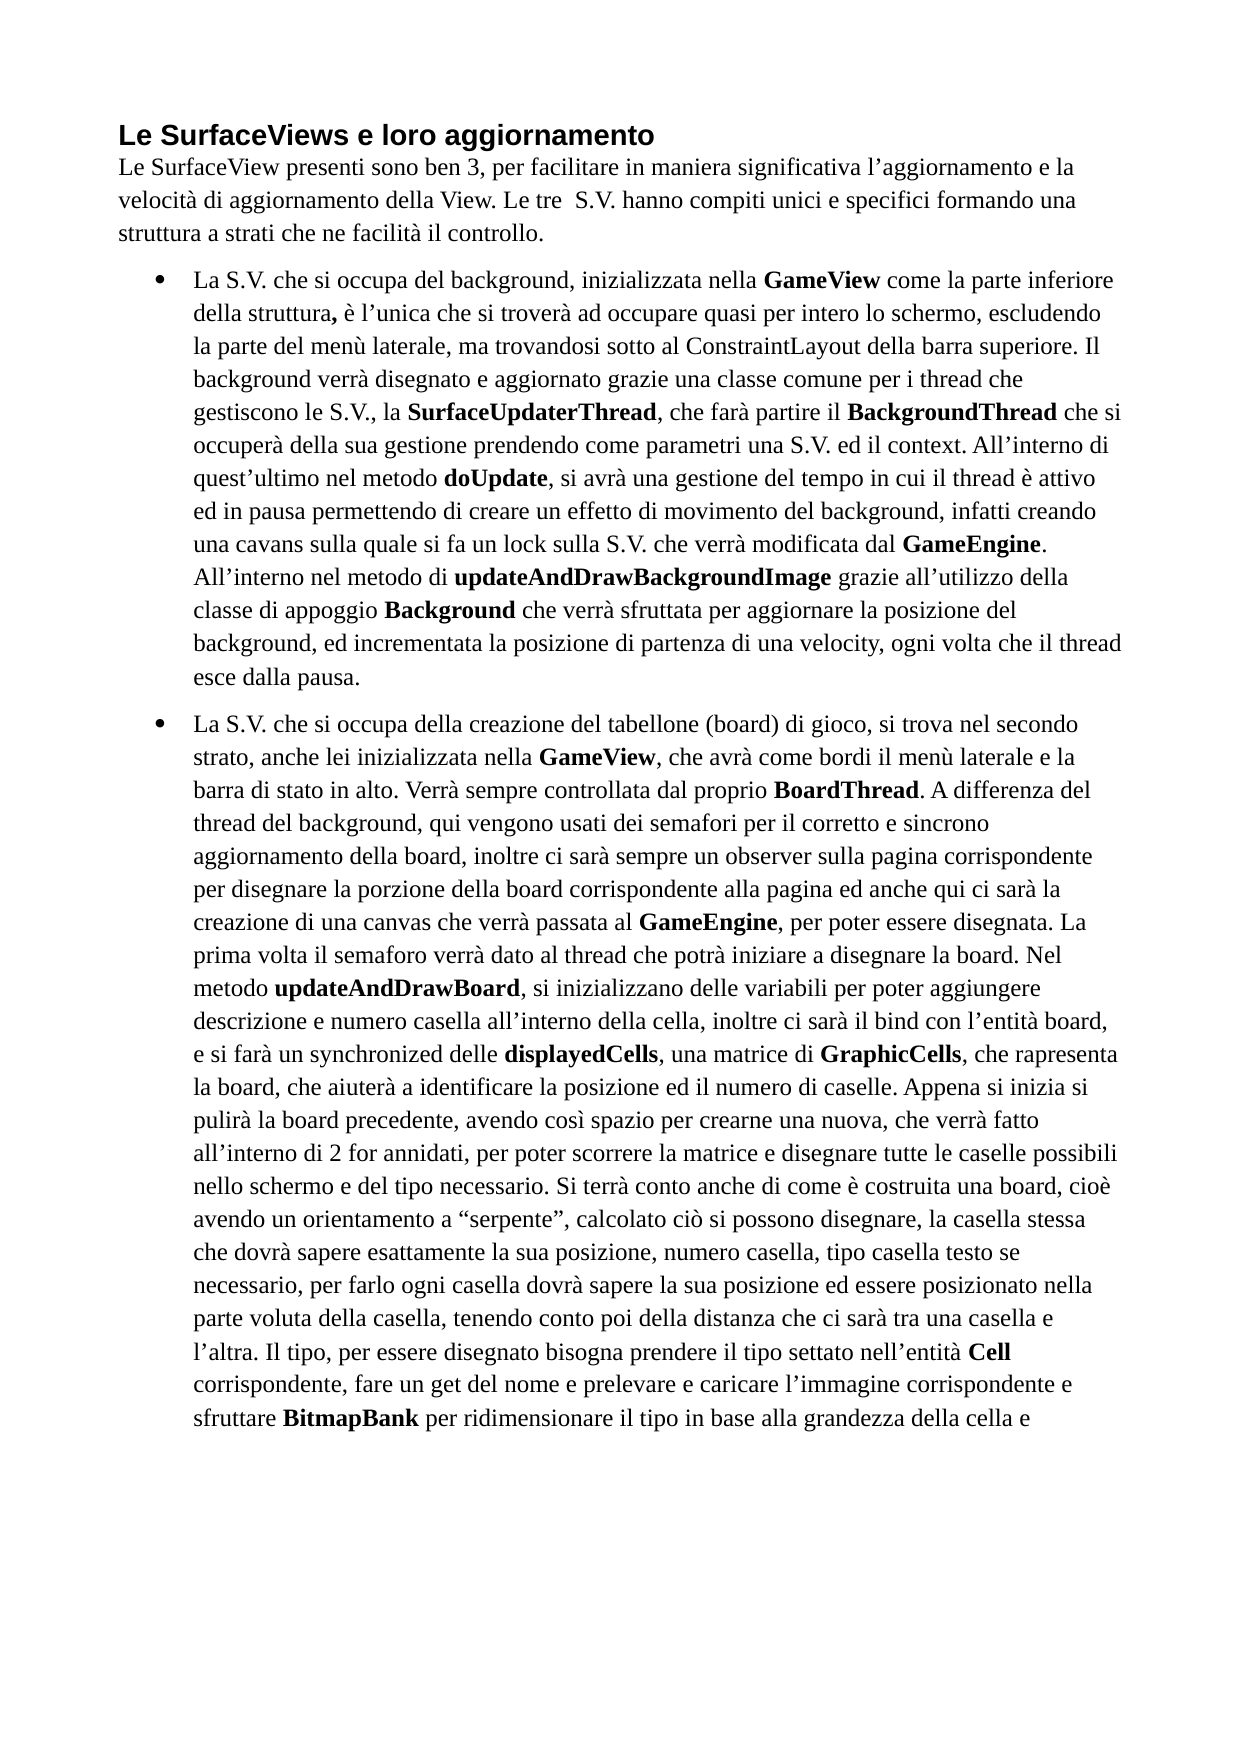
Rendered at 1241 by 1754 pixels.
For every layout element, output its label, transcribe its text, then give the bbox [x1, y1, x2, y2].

list La S.V. che si occupa della creazione del tabellone (board) di gioco, si trova nel secondo strato, anche lei inizializzata nella GameView, che avrà come bordi il menù laterale e la barra di stato in alto. Verrà sempre controllata dal proprio BoardThread. A differenza del thread del background, qui vengono usati dei semafori per il corretto e sincrono aggiornamento della board, inoltre ci sarà sempre un observer sulla pagina corrispondente per disegnare la porzione della board corrispondente alla pagina ed anche qui ci sarà la creazione di una canvas che verrà passata al GameEngine, per poter essere disegnata. La prima volta il semaforo verrà dato al thread che potrà iniziare a disegnare la board. Nel metodo updateAndDrawBoard, si inizializzano delle variabili per poter aggiungere descrizione e numero casella all’interno della cella, inoltre ci sarà il bind con l’entità board, e si farà un synchronized delle displayedCells, una matrice di GraphicCells, che rapresenta la board, che aiuterà a identificare la posizione ed il numero di caselle. Appena si inizia si pulirà la board precedente, avendo così spazio per crearne una nuova, che verrà fatto all’interno di 2 for annidati, per poter scorrere la matrice e disegnare tutte le caselle possibili nello schermo e del tipo necessario. Si terrà conto anche di come è costruita una board, cioè avendo un orientamento a “serpente”, calcolato ciò si possono disegnare, la casella stessa che dovrà sapere esattamente la sua posizione, numero casella, tipo casella testo se necessario, per farlo ogni casella dovrà sapere la sua posizione ed essere posizionato nella parte voluta della casella, tenendo conto poi della distanza che ci sarà tra una casella e l’altra. Il tipo, per essere disegnato bisogna prendere il tipo settato nell’entità Cell corrispondente, fare un get del nome e prelevare e caricare l’immagine corrispondente e sfruttare BitmapBank per ridimensionare il tipo in base alla grandezza della cella e [156, 709, 1122, 1431]
subtitle Le SurfaceViews e loro aggiornamento [118, 118, 1122, 152]
text Le SurfaceView presenti sono ben 3, per facilitare in maniera significativa l’aggiornamento e la velocità di aggiornamento della View. Le tre S.V. hanno compiti unici e specifici formando una struttura a strati che ne facilità il controllo. [118, 152, 1122, 246]
list La S.V. che si occupa del background, inizializzata nella GameView come la parte inferiore della struttura, è l’unica che si troverà ad occupare quasi per intero lo schermo, escludendo la parte del menù laterale, ma trovandosi sotto al ConstraintLayout della barra superiore. Il background verrà disegnato e aggiornato grazie una classe comune per i thread che gestiscono le S.V., la SurfaceUpdaterThread, che farà partire il BackgroundThread che si occuperà della sua gestione prendendo come parametri una S.V. ed il context. All’interno di quest’ultimo nel metodo doUpdate, si avrà una gestione del tempo in cui il thread è attivo ed in pausa permettendo di creare un effetto di movimento del background, infatti creando una cavans sulla quale si fa un lock sulla S.V. che verrà modificata dal GameEngine. All’interno nel metodo di updateAndDrawBackgroundImage grazie all’utilizzo della classe di appoggio Background che verrà sfruttata per aggiornare la posizione del background, ed incrementata la posizione di partenza di una velocity, ogni volta che il thread esce dalla pausa. [156, 265, 1122, 690]
